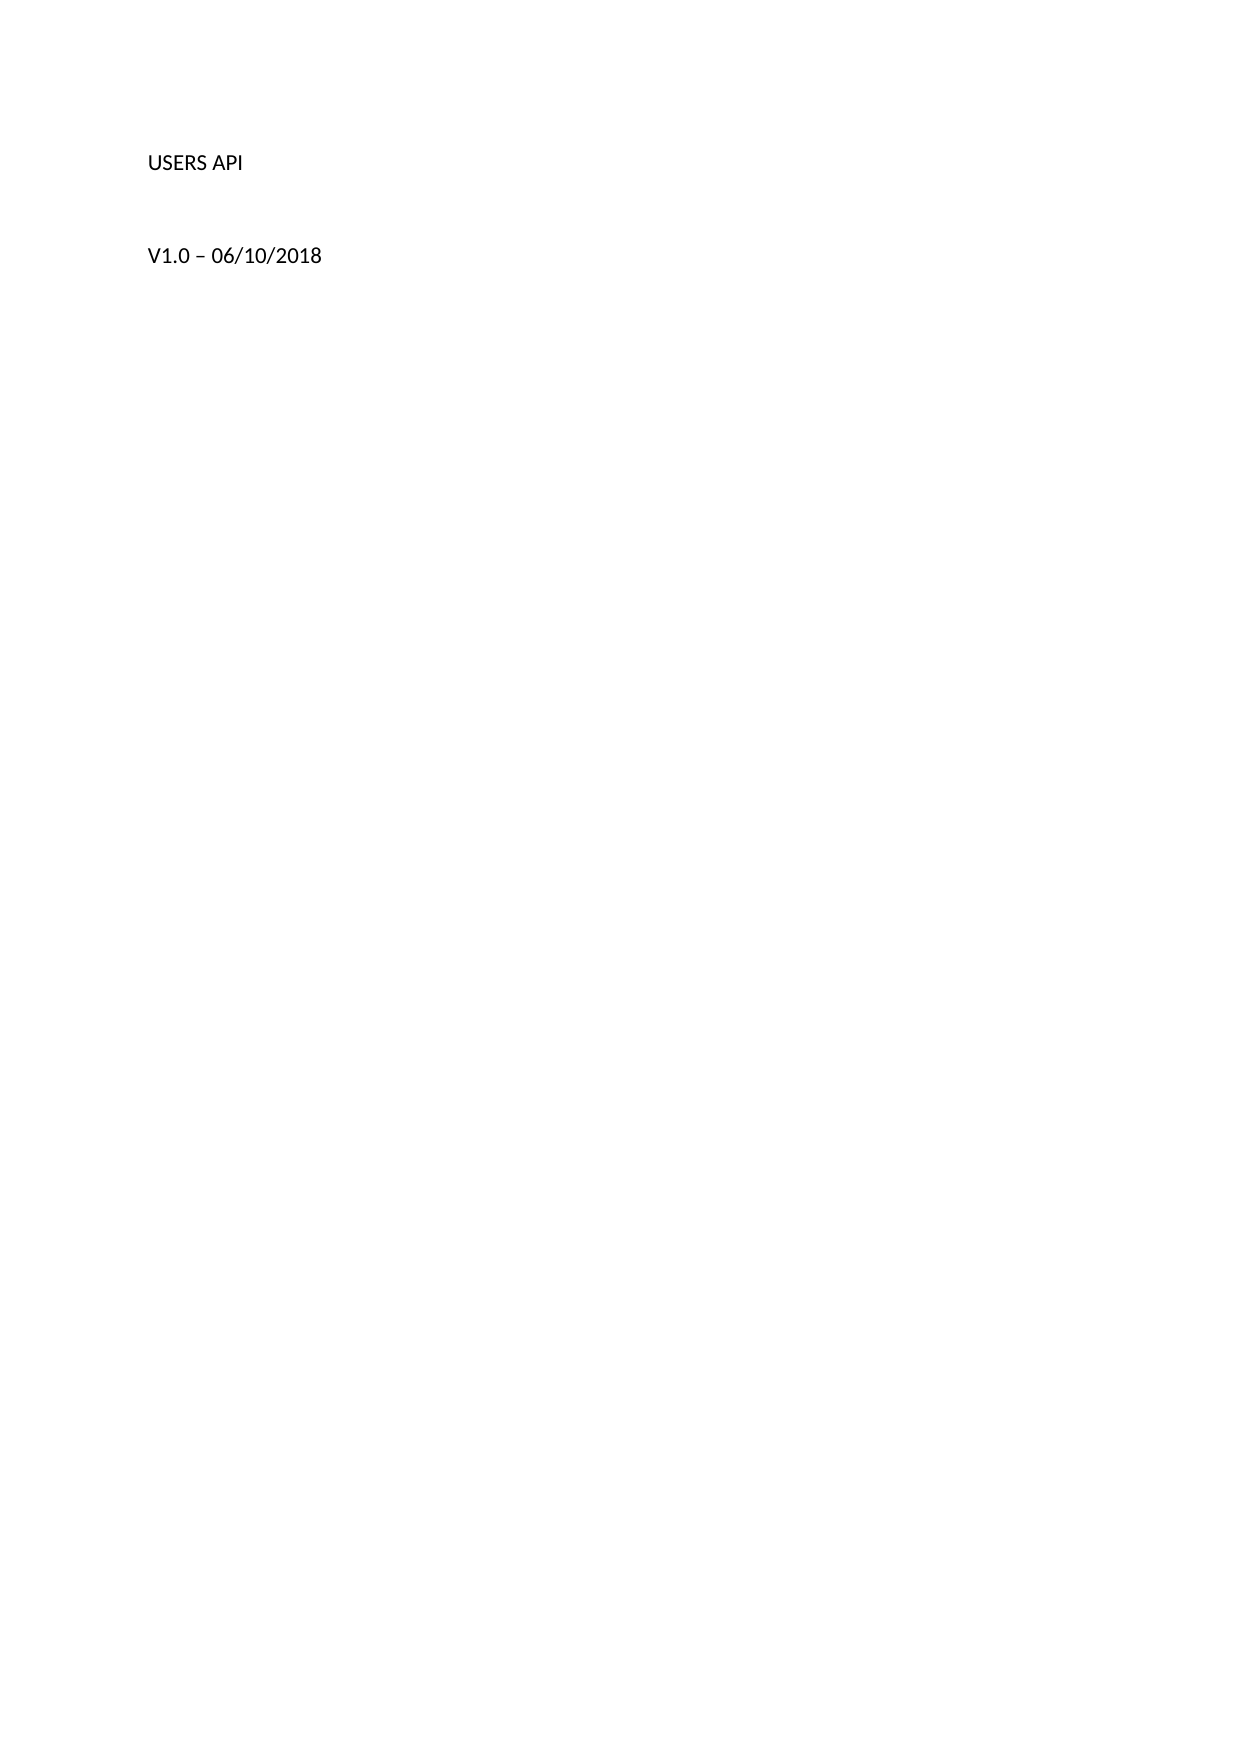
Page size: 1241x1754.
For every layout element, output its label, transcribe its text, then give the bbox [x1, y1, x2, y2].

text USERS API [148, 148, 1093, 176]
text V1.0 – 06/10/2018 [148, 241, 1093, 269]
